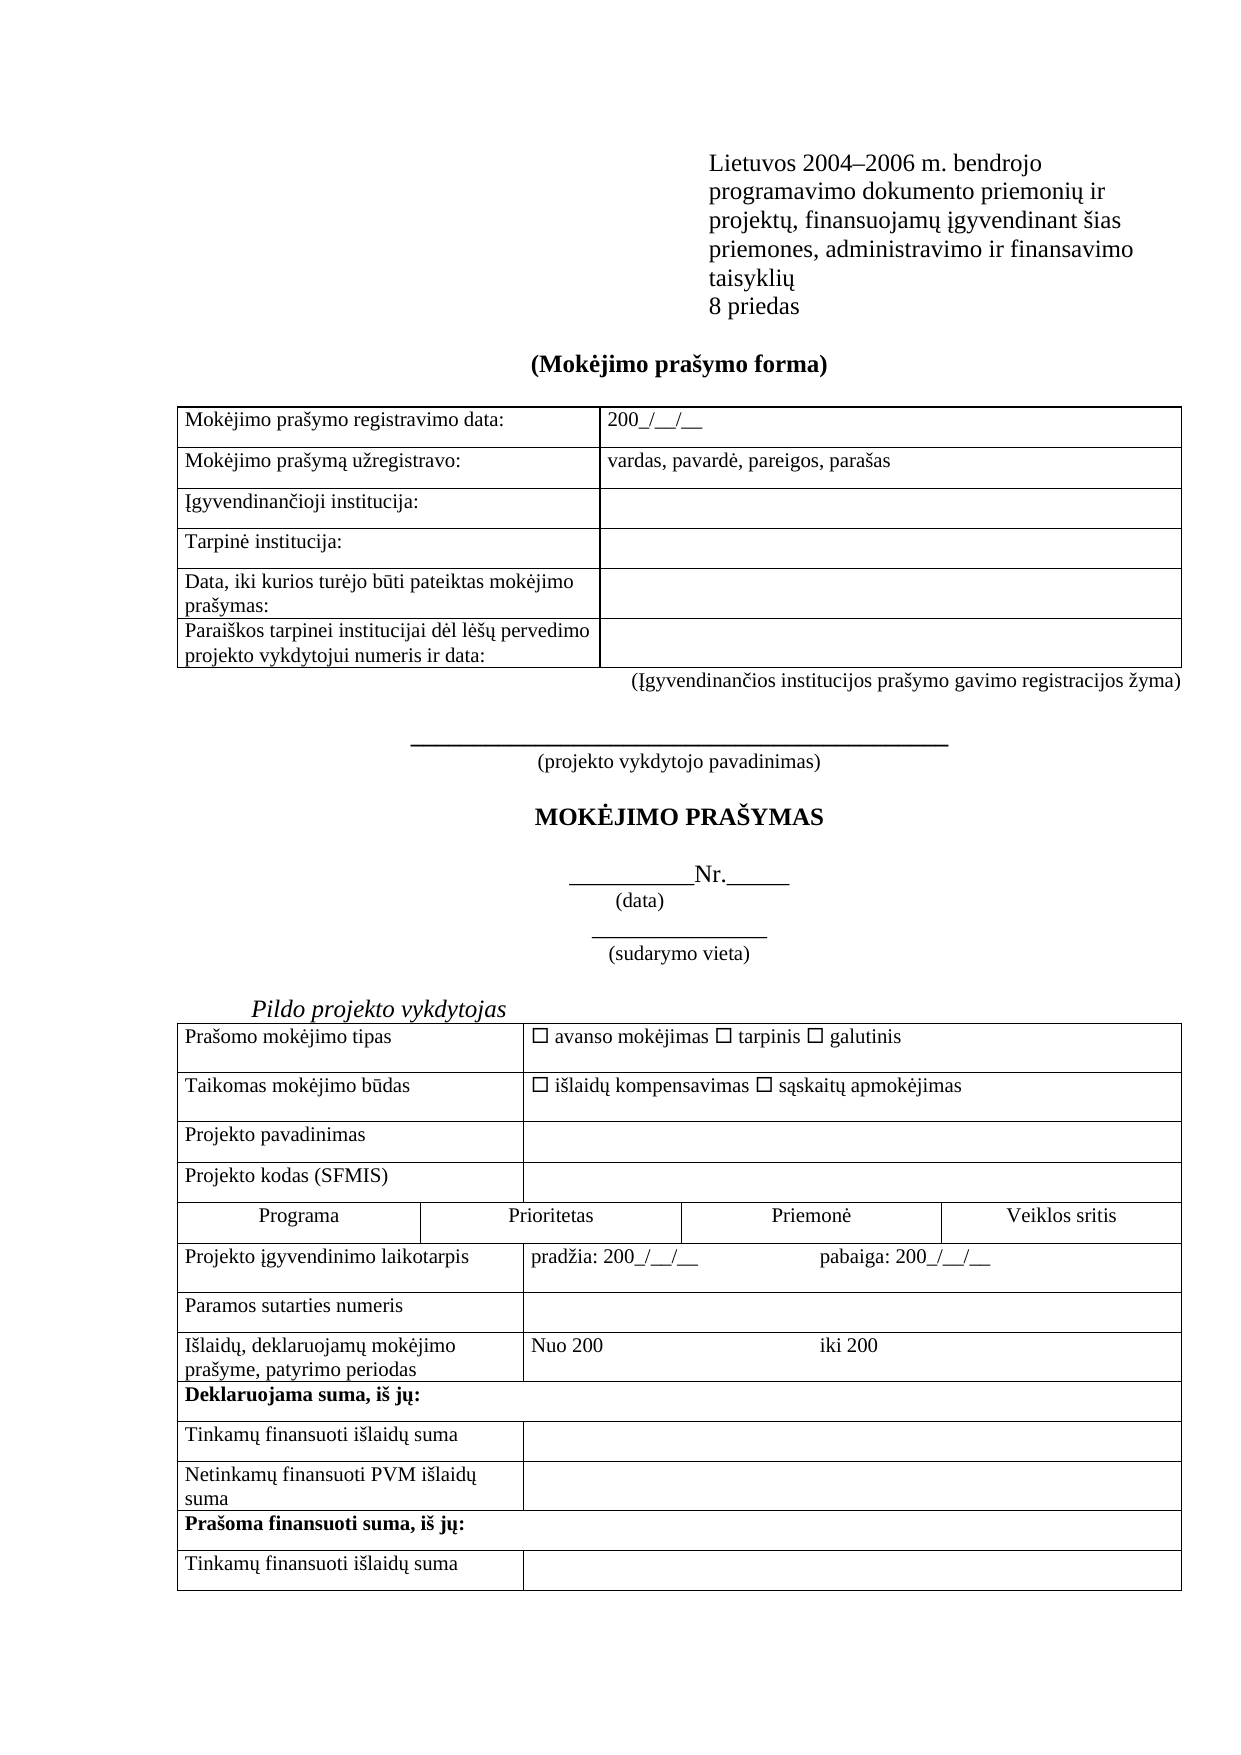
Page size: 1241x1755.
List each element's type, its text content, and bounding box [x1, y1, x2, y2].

text 8 priedas [177, 291, 1181, 320]
text (projekto vykdytojo pavadinimas) [177, 749, 1181, 773]
table_cell Paraiškos tarpinei institucijai dėl lėšų pervedimo projekto vykdytojui numeris ir data: [178, 619, 599, 667]
table_cell vardas, pavardė, pareigos, parašas [601, 448, 1181, 488]
table_cell Tinkamų finansuoti išlaidų suma [178, 1422, 523, 1461]
table_cell Data, iki kurios turėjo būti pateiktas mokėjimo prašymas: [178, 569, 599, 617]
table_cell Tinkamų finansuoti išlaidų suma [178, 1551, 523, 1590]
table_cell Paramos sutarties numeris [178, 1293, 523, 1332]
table_cell [524, 1462, 1181, 1510]
table_cell Netinkamų finansuoti PVM išlaidų suma [178, 1462, 523, 1510]
text Pildo projekto vykdytojas [177, 994, 1181, 1023]
table_cell [524, 1163, 1181, 1202]
text Lietuvos 2004–2006 m. bendrojo [177, 148, 1181, 176]
table_cell Projekto pavadinimas [178, 1122, 523, 1162]
text (įgyvendinančios institucijos prašymo gavimo registracijos žyma) [177, 668, 1181, 692]
table_cell [524, 1551, 1181, 1590]
table_cell Prioritetas [421, 1203, 681, 1243]
table_cell [601, 619, 1181, 667]
table_cell Tarpinė institucija: [178, 529, 599, 568]
table_cell pradžia: 200_/__/__ pabaiga: 200_/__/__ [524, 1244, 1181, 1292]
text MOKĖJIMO PRAŠYMAS [177, 802, 1181, 831]
table_header Mokėjimo prašymo registravimo data: [178, 408, 599, 447]
text __________Nr._____ [177, 859, 1181, 888]
table_cell [601, 569, 1181, 617]
table_cell Programa [178, 1203, 420, 1243]
table_cell Įgyvendinančioji institucija: [178, 489, 599, 528]
table_cell [524, 1422, 1181, 1461]
table_cell Prašoma finansuoti suma, iš jų: [178, 1511, 1181, 1550]
text (Mokėjimo prašymo forma) [177, 349, 1181, 378]
text projektų, finansuojamų įgyvendinant šias [177, 205, 1181, 234]
table_cell Veiklos sritis [942, 1203, 1181, 1243]
table_cell Išlaidų, deklaruojamų mokėjimo prašyme, patyrimo periodas [178, 1333, 523, 1381]
table_cell Deklaruojama suma, iš jų: [178, 1382, 1181, 1421]
table_cell ¨ išlaidų kompensavimas ¨ sąskaitų apmokėjimas [524, 1073, 1181, 1121]
table_cell Nuo 200 iki 200 [524, 1333, 1181, 1381]
table_cell [601, 529, 1181, 568]
text programavimo dokumento priemonių ir [177, 176, 1181, 205]
text ______________ [177, 912, 1181, 941]
text (sudarymo vieta) [177, 941, 1181, 965]
text (data) [177, 888, 1181, 912]
table_cell Projekto įgyvendinimo laikotarpis [178, 1244, 523, 1292]
table_cell [524, 1122, 1181, 1162]
table_cell Projekto kodas (SFMIS) [178, 1163, 523, 1202]
table_cell Priemonė [682, 1203, 941, 1243]
table_header 200_/__/__ [601, 408, 1181, 447]
table_cell Taikomas mokėjimo būdas [178, 1073, 523, 1121]
table_header ¨ avanso mokėjimas ¨ tarpinis ¨ galutinis [524, 1024, 1181, 1072]
text taisyklių [177, 263, 1181, 291]
table_header Prašomo mokėjimo tipas [178, 1024, 523, 1072]
table_cell Mokėjimo prašymą užregistravo: [178, 448, 599, 488]
text ___________________________________________ [177, 720, 1181, 749]
table_cell [524, 1293, 1181, 1332]
text priemones, administravimo ir finansavimo [177, 234, 1181, 263]
table_cell [601, 489, 1181, 528]
